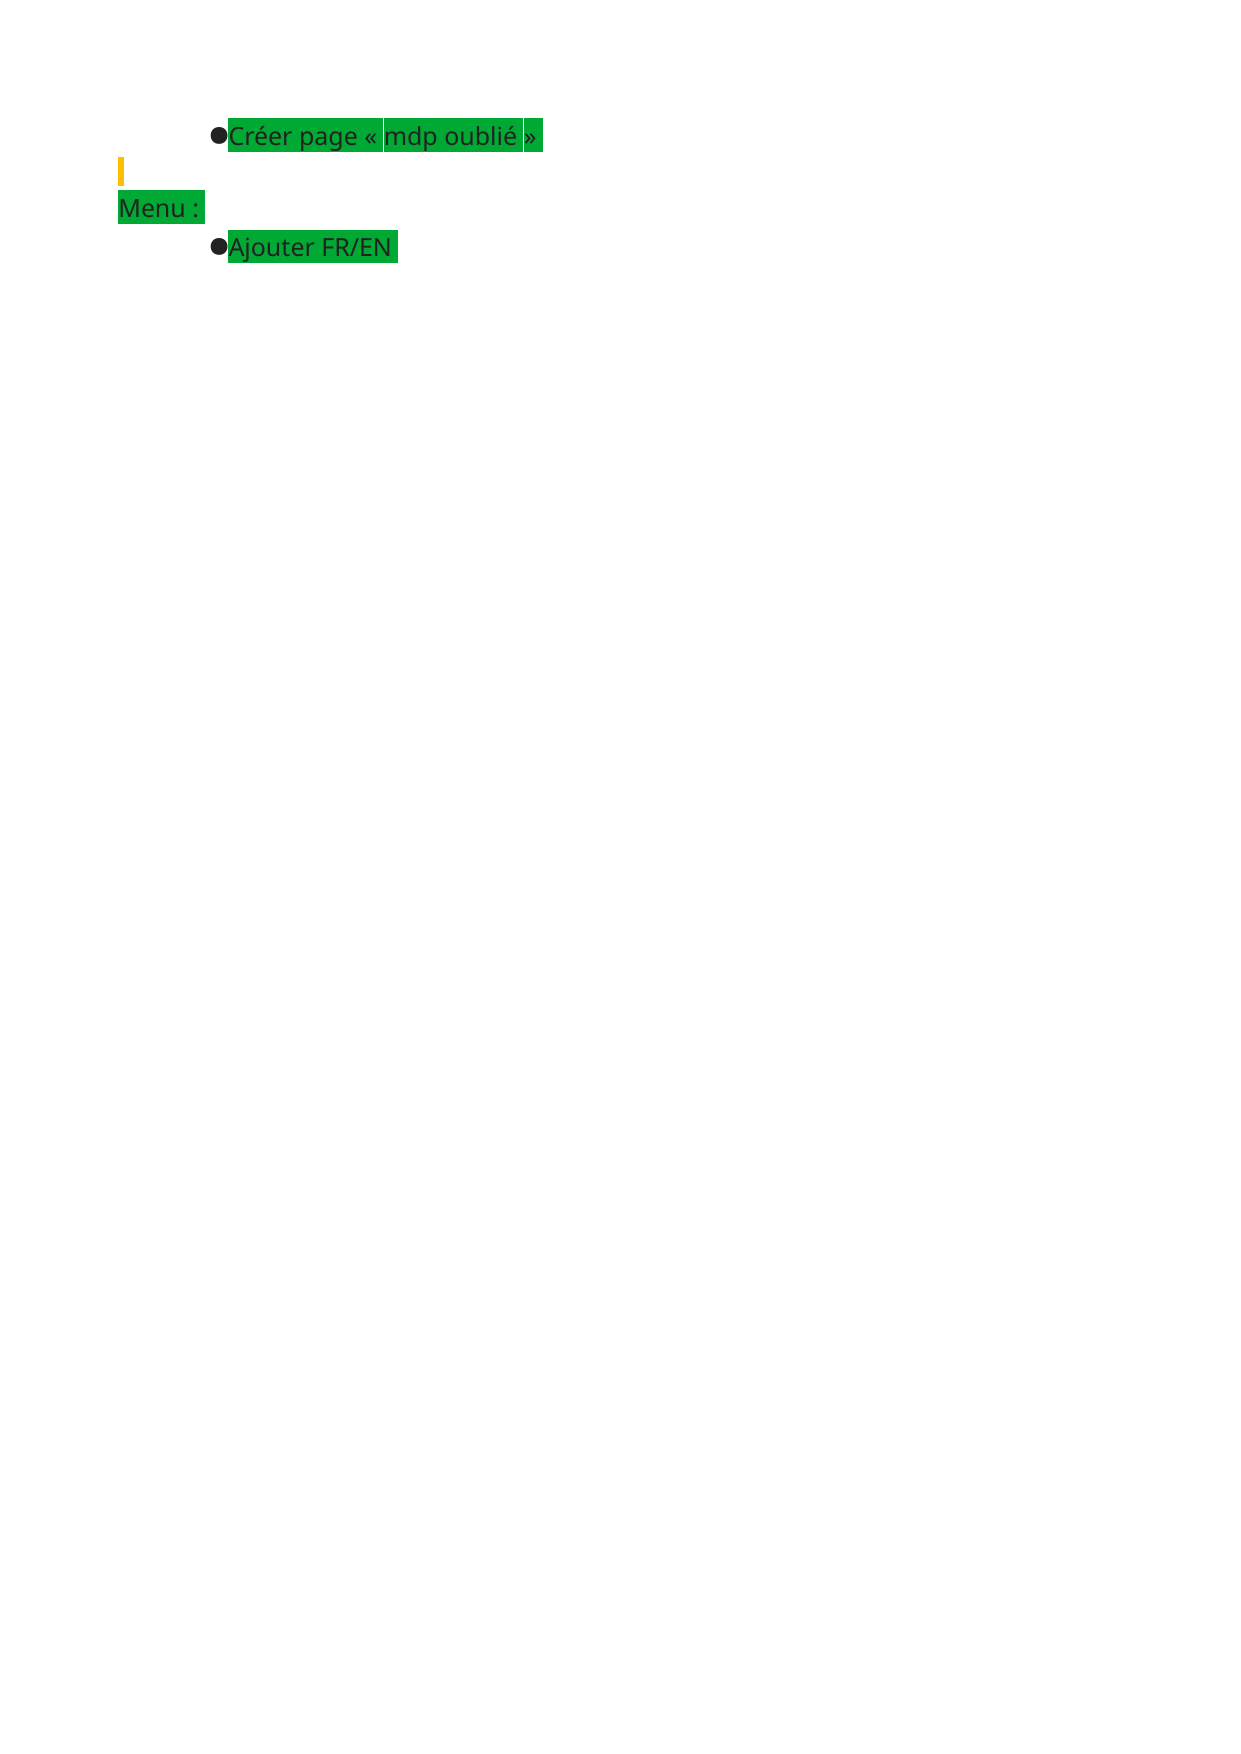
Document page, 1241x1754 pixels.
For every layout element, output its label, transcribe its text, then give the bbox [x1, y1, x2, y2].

list Ajouter FR/EN [136, 229, 1122, 263]
list Créer page « mdp oublié » [136, 118, 1122, 152]
text Menu : [118, 190, 1122, 224]
